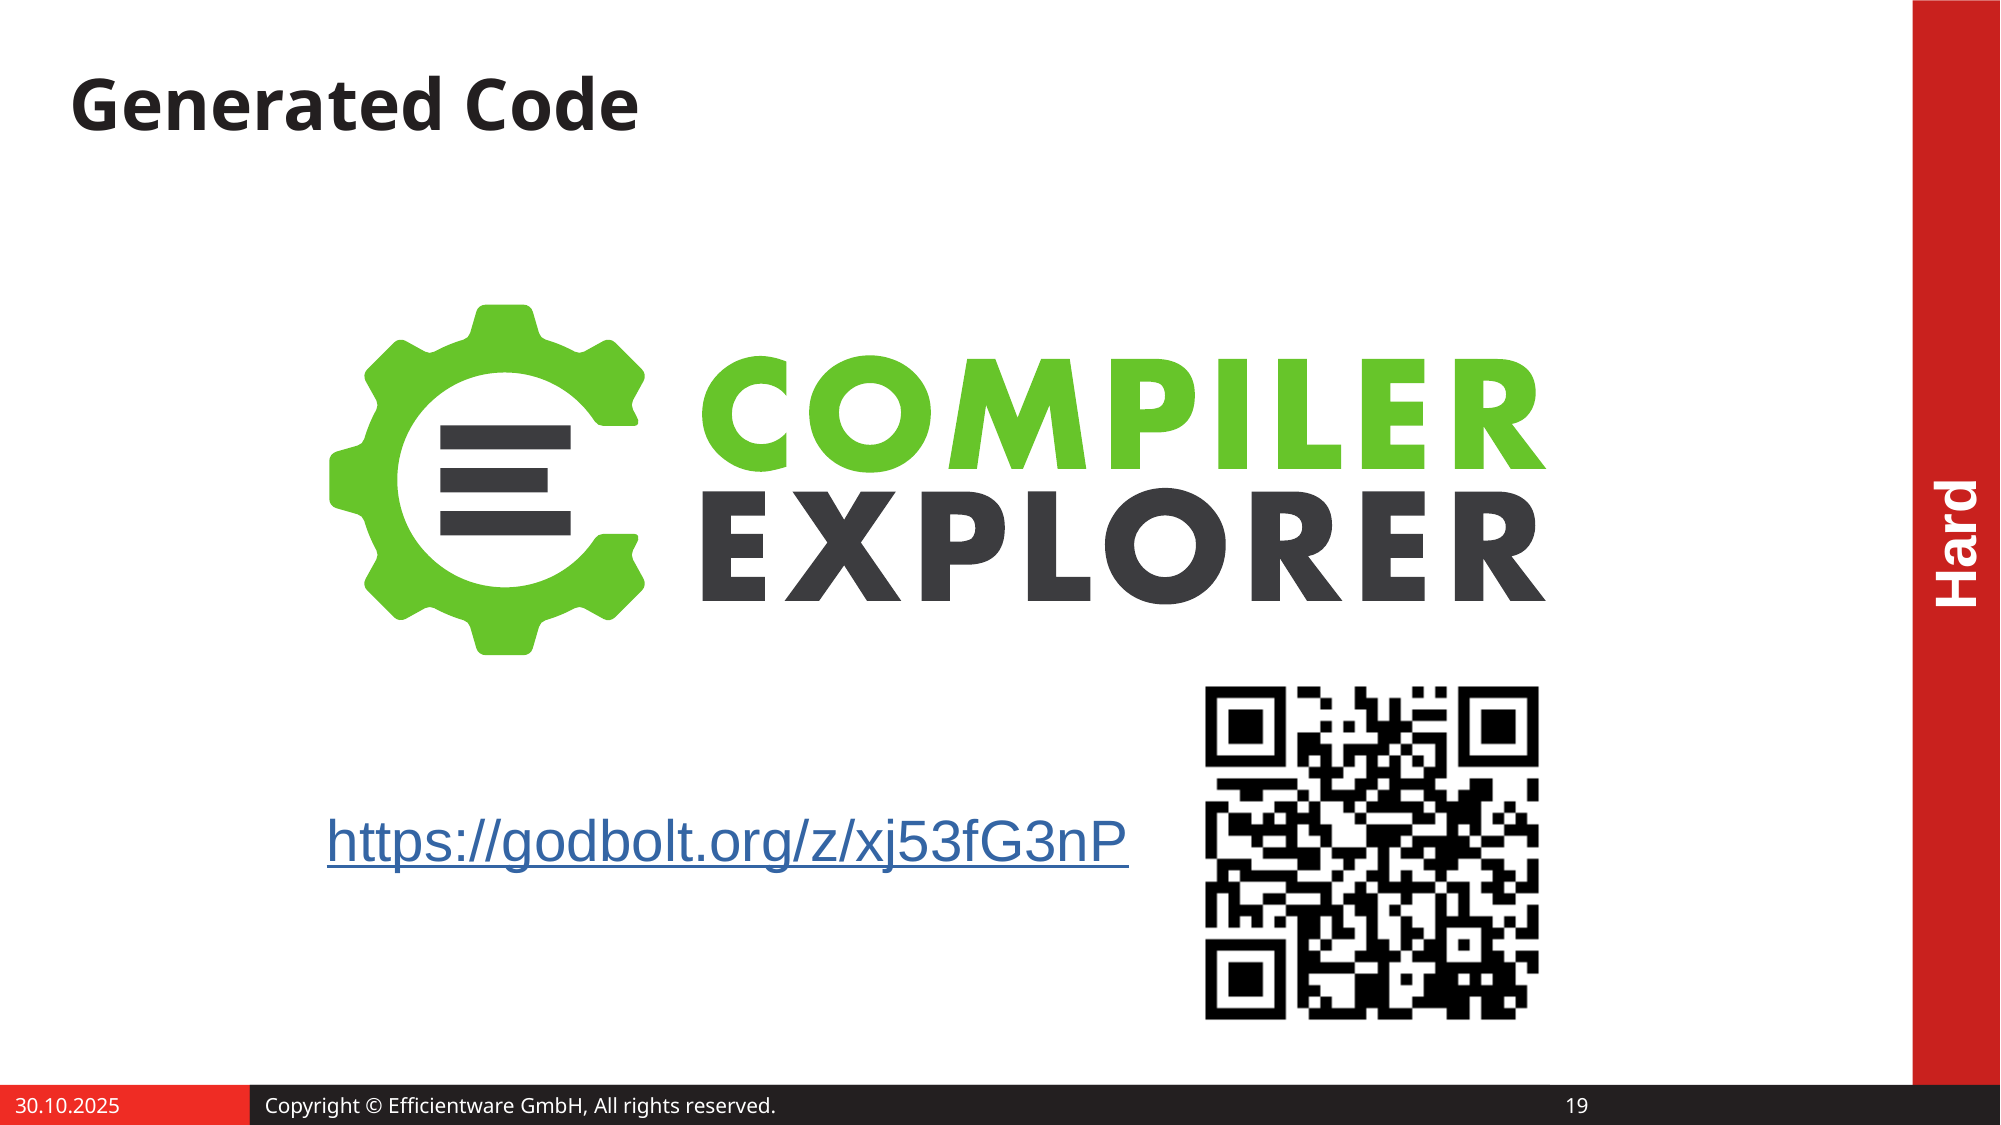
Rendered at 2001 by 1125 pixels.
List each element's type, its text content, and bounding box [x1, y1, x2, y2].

text_box Copyright © Efficientware GmbH, All rights reserved. [249, 1084, 1550, 1125]
text_box https://godbolt.org/z/xj53fG3nP [311, 801, 1142, 882]
text_box Hard [1912, 0, 2000, 1084]
title Generated Code [55, 52, 1945, 156]
slide_number [1550, 1084, 2000, 1125]
picture [38, 0, 1838, 1066]
slide_number 30.10.2025 [0, 1084, 249, 1125]
